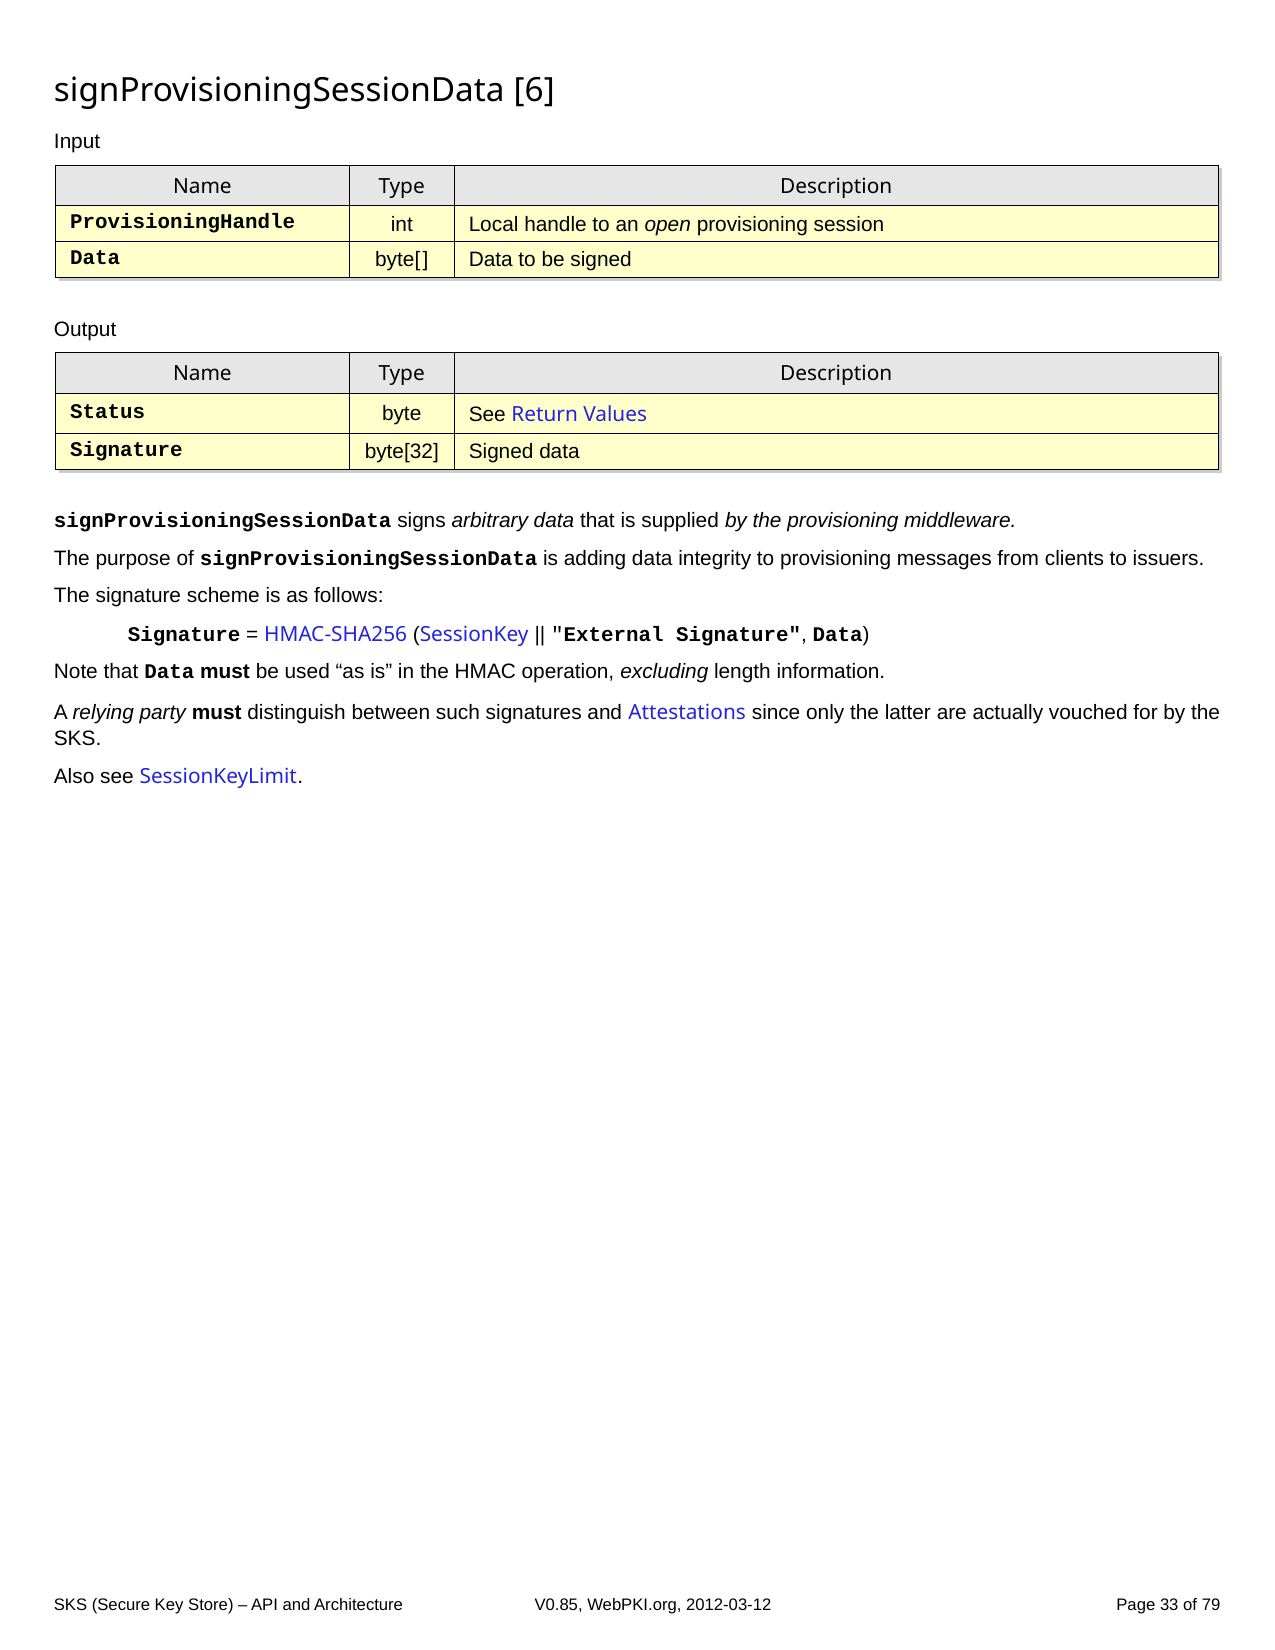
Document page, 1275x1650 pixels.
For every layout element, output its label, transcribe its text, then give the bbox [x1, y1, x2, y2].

table_cell Data to be signed [455, 242, 1218, 277]
table_cell Data [56, 242, 349, 277]
table_cell byte[ ] [350, 242, 454, 277]
table_header Name [56, 353, 349, 393]
subtitle signProvisioningSessionData [6] [54, 66, 1221, 111]
text Signature = HMAC-SHA256 (SessionKey || "External Signature", Data) [54, 619, 1221, 648]
table_cell int [350, 206, 454, 241]
table_cell See Return Values [455, 394, 1218, 433]
table_cell byte [350, 394, 454, 433]
text Output [54, 317, 1221, 341]
table_cell Local handle to an open provisioning session [455, 206, 1218, 241]
table_header Description [455, 353, 1218, 393]
table_cell Signed data [455, 434, 1218, 469]
table_cell ProvisioningHandle [56, 206, 349, 241]
text signProvisioningSessionData signs arbitrary data that is supplied by the provisioning middleware. [54, 508, 1221, 534]
table_header Name [56, 166, 349, 205]
text Input [54, 129, 1221, 153]
text The signature scheme is as follows: [54, 583, 1221, 607]
table_cell Status [56, 394, 349, 433]
text Also see SessionKeyLimit. [54, 761, 1221, 789]
table_cell Signature [56, 434, 349, 469]
table_header Type [350, 166, 454, 205]
table_cell byte[32] [350, 434, 454, 469]
table_header Description [455, 166, 1218, 205]
text Note that Data must be used “as is” in the HMAC operation, excluding length information. [54, 659, 1221, 685]
text A relying party must distinguish between such signatures and Attestations since only the latter are actually vouched for by the SKS. [54, 697, 1221, 749]
table_header Type [350, 353, 454, 393]
text The purpose of signProvisioningSessionData is adding data integrity to provisioning messages from clients to issuers. [54, 546, 1221, 572]
